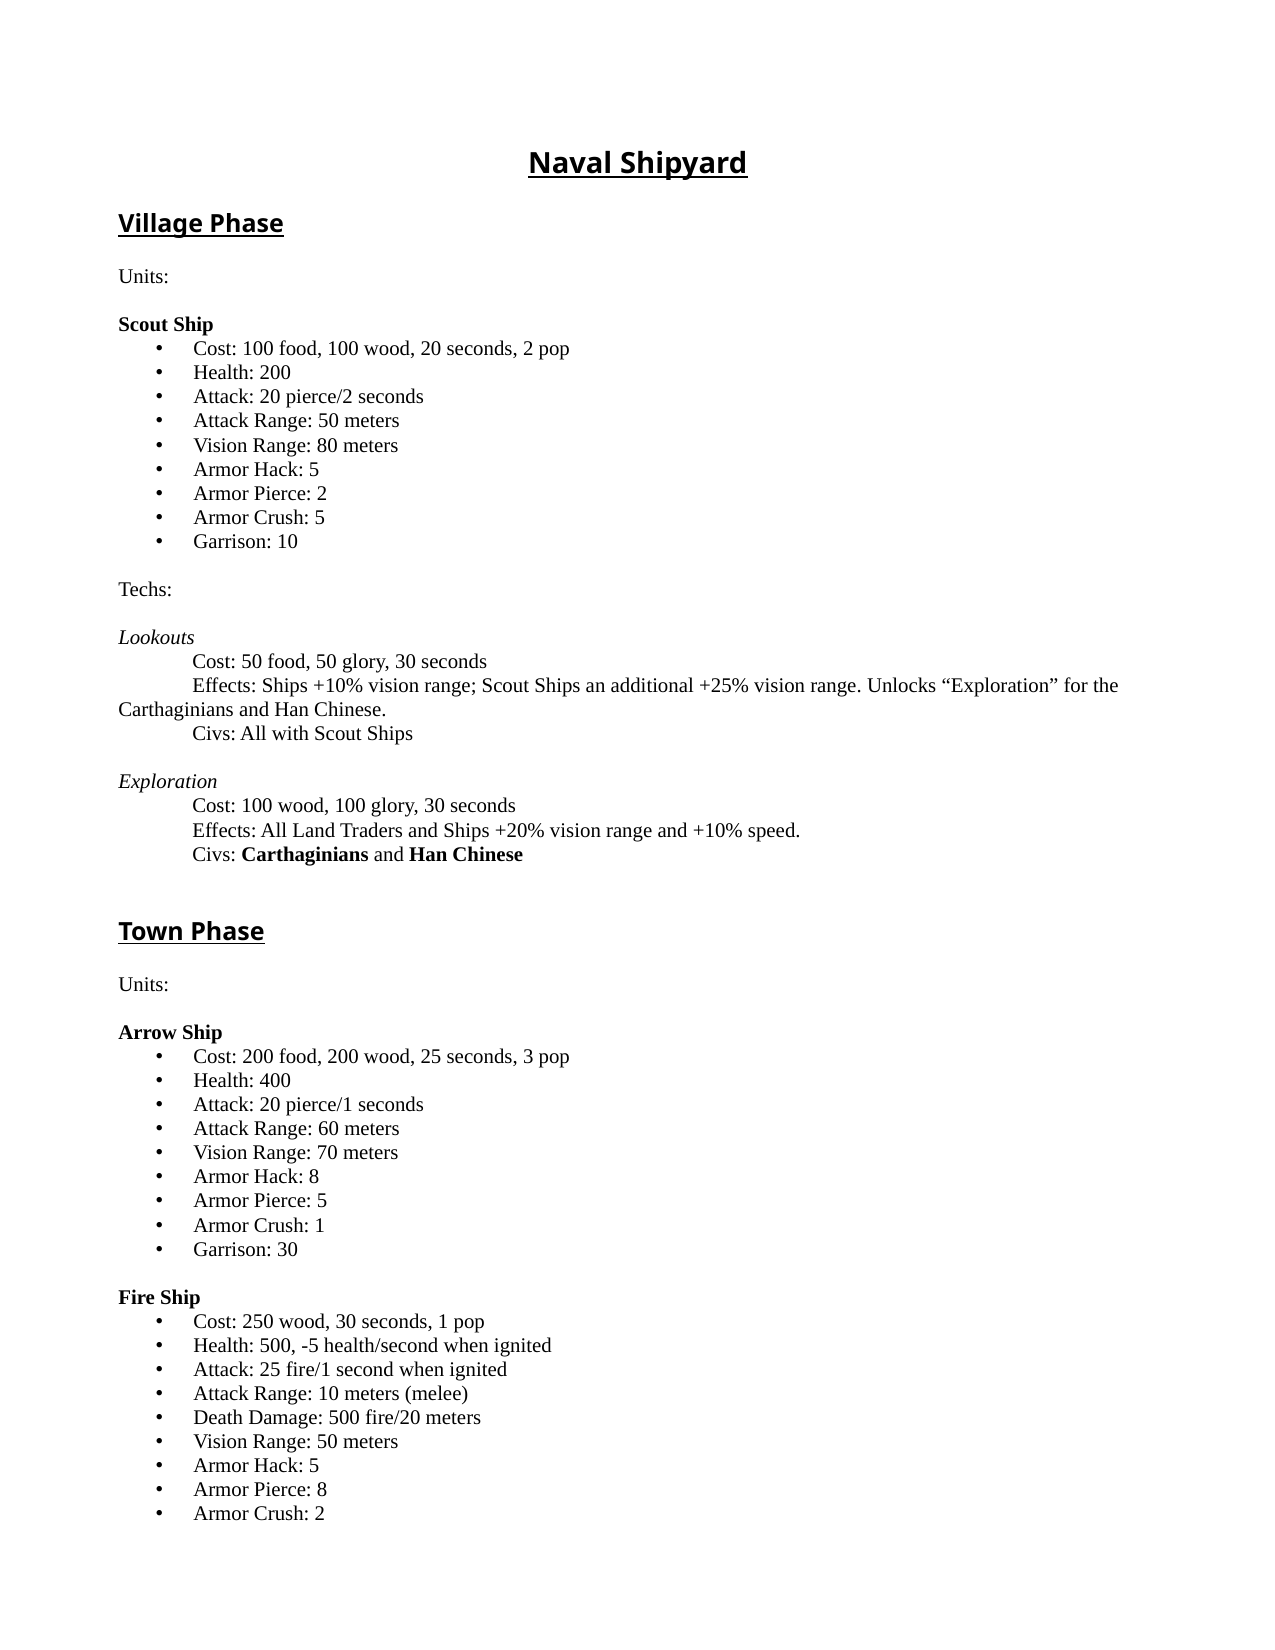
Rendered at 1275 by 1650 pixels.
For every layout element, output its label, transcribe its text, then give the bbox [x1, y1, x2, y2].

list Armor Crush: 1 [156, 1212, 1157, 1237]
text Effects: All Land Traders and Ships +20% vision range and +10% speed. [118, 817, 1157, 842]
text Naval Shipyard [118, 142, 1157, 182]
list Attack Range: 60 meters [156, 1116, 1157, 1140]
text Techs: [118, 577, 1157, 601]
list Vision Range: 80 meters [156, 432, 1157, 457]
list Garrison: 30 [156, 1237, 1157, 1261]
list Armor Crush: 5 [156, 505, 1157, 529]
text Cost: 50 food, 50 glory, 30 seconds [118, 649, 1157, 673]
text Cost: 100 wood, 100 glory, 30 seconds [118, 793, 1157, 817]
text Units: [118, 264, 1157, 288]
list Attack: 20 pierce/1 seconds [156, 1092, 1157, 1116]
list Armor Hack: 5 [156, 1453, 1157, 1477]
list Armor Crush: 2 [156, 1501, 1157, 1525]
list Cost: 250 wood, 30 seconds, 1 pop [156, 1309, 1157, 1333]
list Health: 200 [156, 360, 1157, 384]
list Attack Range: 10 meters (melee) [156, 1381, 1157, 1405]
list Armor Hack: 8 [156, 1164, 1157, 1188]
text Arrow Ship [118, 1020, 1157, 1044]
list Cost: 200 food, 200 wood, 25 seconds, 3 pop [156, 1044, 1157, 1068]
list Armor Pierce: 8 [156, 1477, 1157, 1501]
list Cost: 100 food, 100 wood, 20 seconds, 2 pop [156, 336, 1157, 360]
list Armor Pierce: 2 [156, 481, 1157, 505]
list Attack: 25 fire/1 second when ignited [156, 1357, 1157, 1381]
list Attack: 20 pierce/2 seconds [156, 384, 1157, 408]
text Exploration [118, 769, 1157, 793]
list Armor Pierce: 5 [156, 1188, 1157, 1212]
list Vision Range: 50 meters [156, 1429, 1157, 1453]
text Civs: Carthaginians and Han Chinese [118, 842, 1157, 866]
text Fire Ship [118, 1285, 1157, 1309]
list Armor Hack: 5 [156, 457, 1157, 481]
list Health: 500, -5 health/second when ignited [156, 1333, 1157, 1357]
list Health: 400 [156, 1068, 1157, 1092]
text Civs: All with Scout Ships [118, 721, 1157, 745]
list Vision Range: 70 meters [156, 1140, 1157, 1164]
text Town Phase [118, 914, 1157, 948]
text Village Phase [118, 206, 1157, 240]
list Death Damage: 500 fire/20 meters [156, 1405, 1157, 1429]
text Lookouts [118, 625, 1157, 649]
text Units: [118, 972, 1157, 996]
text Effects: Ships +10% vision range; Scout Ships an additional +25% vision range. Unlocks “Exploration” for the Carthaginians and Han Chinese. [118, 673, 1157, 721]
list Garrison: 10 [156, 529, 1157, 553]
text Scout Ship [118, 312, 1157, 336]
list Attack Range: 50 meters [156, 408, 1157, 432]
